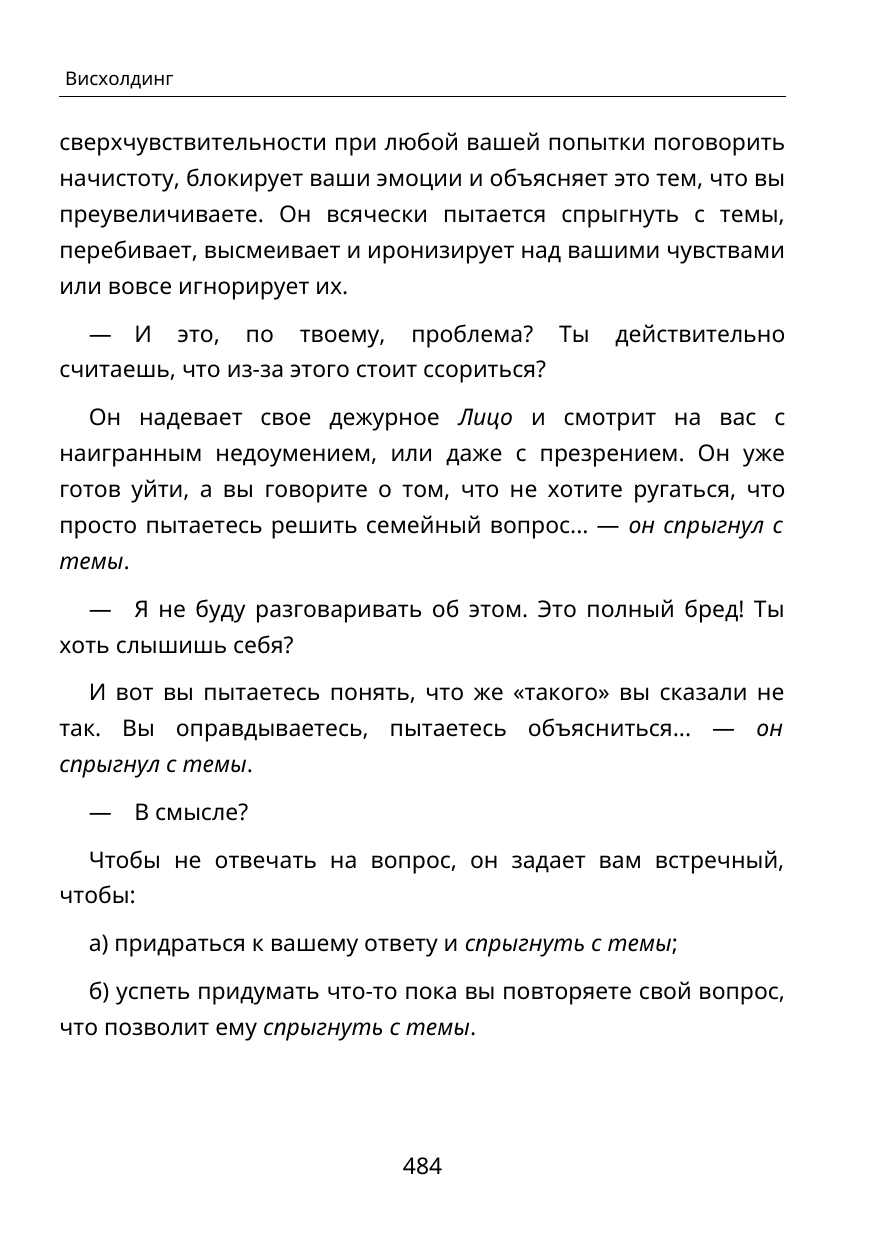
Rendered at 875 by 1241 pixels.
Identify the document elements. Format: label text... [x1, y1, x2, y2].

text И вот вы пытаетесь понять, что же «такого» вы сказали не так. Вы оправдываетесь, пытаетесь объясниться... — он спрыгнул с темы. [59, 676, 786, 779]
list И это, по твоему, проблема? Ты действительно считаешь, что из-за этого стоит ссориться? [59, 317, 786, 385]
list В смысле? [59, 796, 786, 827]
text Он надевает свое дежурное Лицо и смотрит на вас с наигранным недоумением, или даже с презрением. Он уже готов уйти, а вы говорите о том, что не хотите ругаться, что просто пытаетесь решить семейный вопрос... — он спрыгнул с темы. [59, 401, 786, 576]
text б) успеть придумать что-то пока вы повторяете свой вопрос, что позволит ему спрыгнуть с темы. [59, 975, 786, 1042]
text а) придраться к вашему ответу и спрыгнуть с темы; [59, 927, 786, 958]
text Чтобы не отвечать на вопрос, он задает вам встречный, чтобы: [59, 843, 786, 911]
text сверхчувствительности при любой вашей попытки поговорить начистоту, блокирует ваши эмоции и объясняет это тем, что вы преувеличиваете. Он всячески пытается спрыгнуть с темы, перебивает, высмеивает и иронизирует над вашими чувствами или вовсе игнорирует их. [59, 126, 786, 301]
list Я не буду разговаривать об этом. Это полный бред! Ты хоть слышишь себя? [59, 593, 786, 660]
